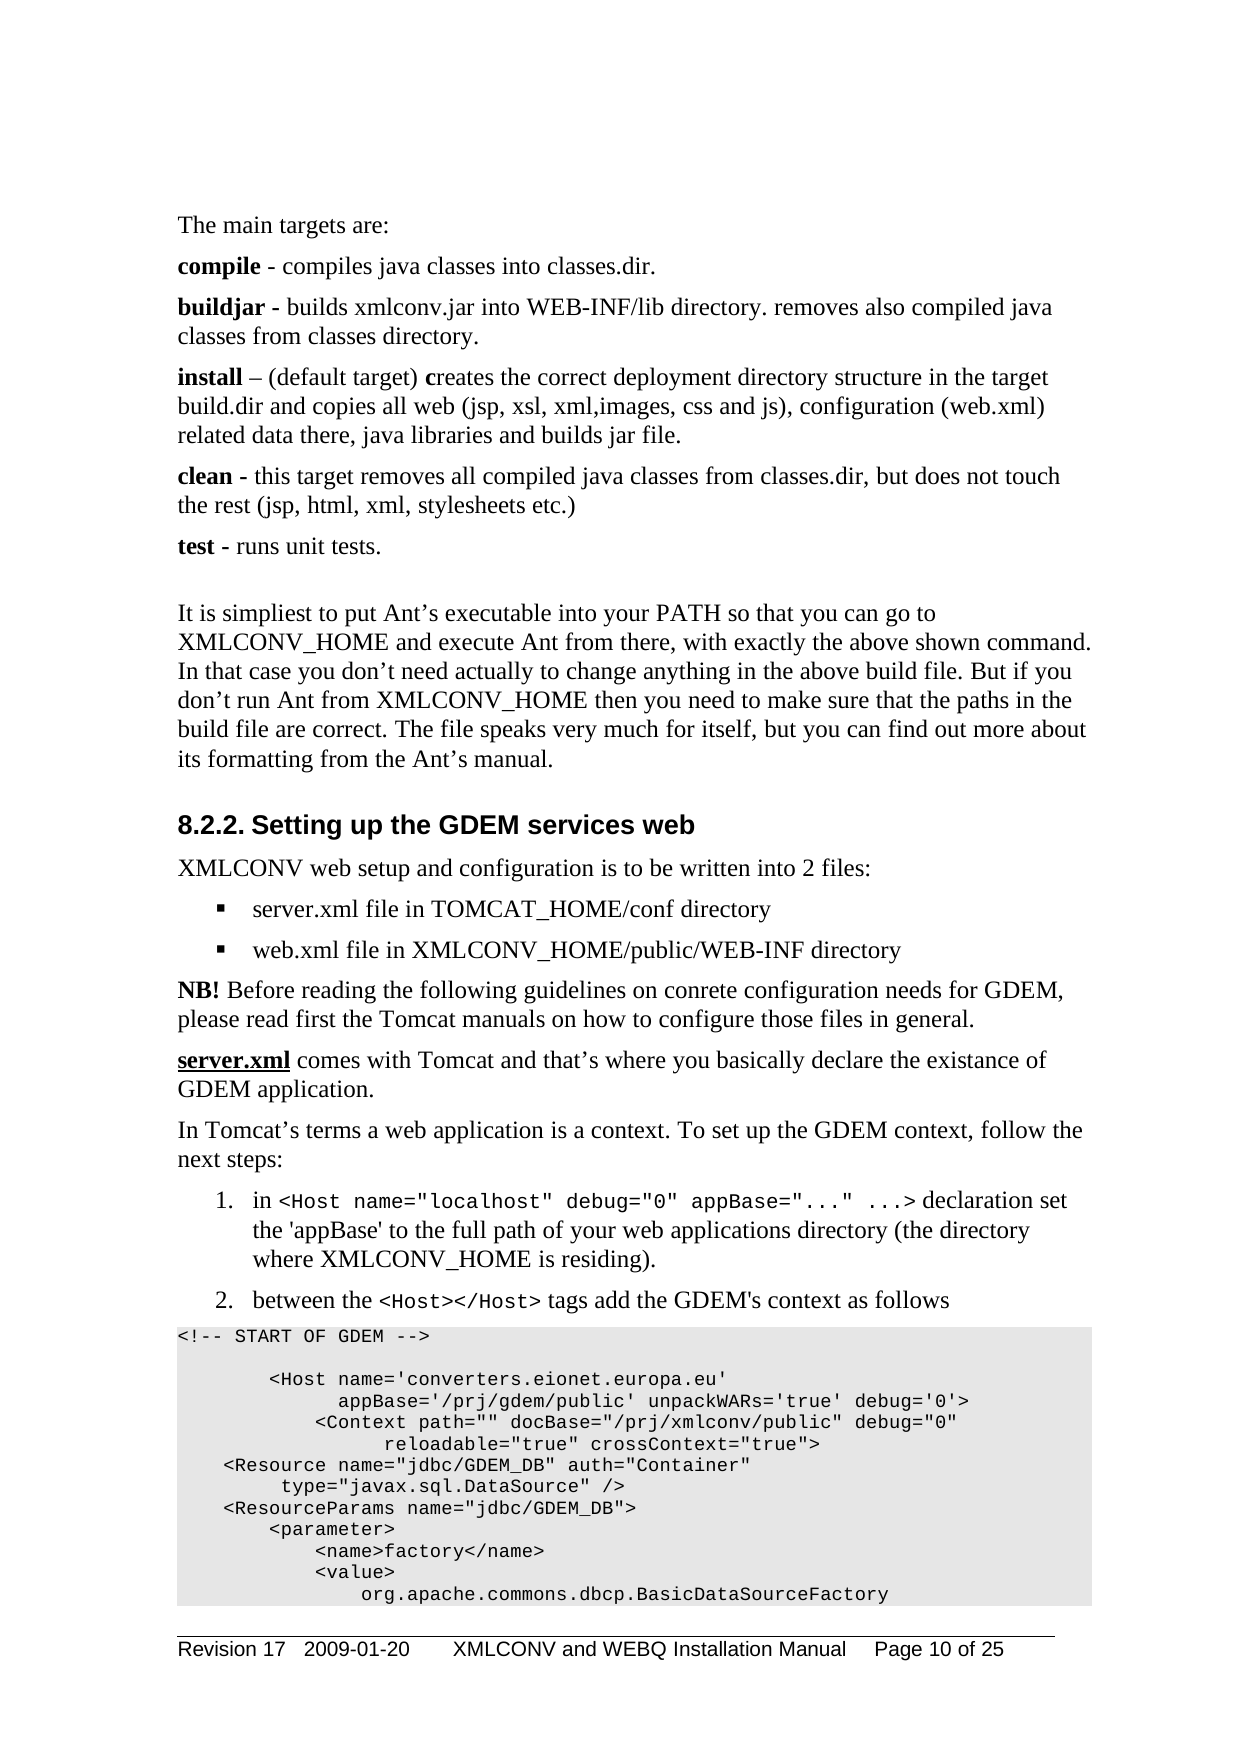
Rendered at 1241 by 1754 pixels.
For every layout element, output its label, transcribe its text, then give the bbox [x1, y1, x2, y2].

list <parameter> [177, 1520, 1092, 1541]
text install – (default target) creates the correct deployment directory structure in the target build.dir and copies all web (jsp, xsl, xml,images, css and js), configuration (web.xml) related data there, java libraries and builds jar file. [177, 362, 1092, 449]
text It is simpliest to put Ant’s executable into your PATH so that you can go to XMLCONV_HOME and execute Ant from there, with exactly the above shown command. In that case you don’t need actually to change anything in the above build file. But if you don’t run Ant from XMLCONV_HOME then you need to make sure that the paths in the build file are correct. The file speaks very much for itself, but you can find out more about its formatting from the Ant’s manual. [177, 598, 1092, 772]
list <Host name='converters.eionet.europa.eu' [177, 1369, 1092, 1391]
subtitle Setting up the GDEM services web [177, 809, 1092, 840]
text test - runs unit tests. [177, 531, 1092, 560]
list <ResourceParams name="jdbc/GDEM_DB"> [177, 1498, 1092, 1520]
text compile - compiles java classes into classes.dir. [177, 251, 1092, 280]
list <value> [177, 1563, 1092, 1584]
text In Tomcat’s terms a web application is a context. To set up the GDEM context, follow the next steps: [177, 1115, 1092, 1173]
list org.apache.commons.dbcp.BasicDataSourceFactory [177, 1584, 1092, 1606]
list type="javax.sql.DataSource" /> [177, 1477, 1092, 1498]
list <Context path="" docBase="/prj/xmlconv/public" debug="0" [177, 1412, 1092, 1434]
text NB! Before reading the following guidelines on conrete configuration needs for GDEM, please read first the Tomcat manuals on how to configure those files in general. [177, 975, 1092, 1033]
list reloadable="true" crossContext="true"> [177, 1434, 1092, 1455]
list <name>factory</name> [177, 1541, 1092, 1563]
list <!-- START OF GDEM --> [177, 1327, 1092, 1348]
text server.xml comes with Tomcat and that’s where you basically declare the existance of GDEM application. [177, 1045, 1092, 1103]
text XMLCONV web setup and configuration is to be written into 2 files: [177, 853, 1092, 882]
text buildjar - builds xmlconv.jar into WEB-INF/lib directory. removes also compiled java classes from classes directory. [177, 292, 1092, 350]
text The main targets are: [177, 210, 1092, 239]
text clean - this target removes all compiled java classes from classes.dir, but does not touch the rest (jsp, html, xml, stylesheets etc.) [177, 461, 1092, 519]
list between the <Host></Host> tags add the GDEM's context as follows [215, 1285, 1092, 1315]
list in <Host name="localhost" debug="0" appBase="..." ...> declaration set the 'appBase' to the full path of your web applications directory (the directory where XMLCONV_HOME is residing). [215, 1185, 1092, 1273]
list <Resource name="jdbc/GDEM_DB" auth="Container" [177, 1455, 1092, 1477]
list appBase='/prj/gdem/public' unpackWARs='true' debug='0'> [177, 1391, 1092, 1412]
list web.xml file in XMLCONV_HOME/public/WEB-INF directory [215, 934, 1092, 963]
list server.xml file in TOMCAT_HOME/conf directory [215, 894, 1092, 923]
